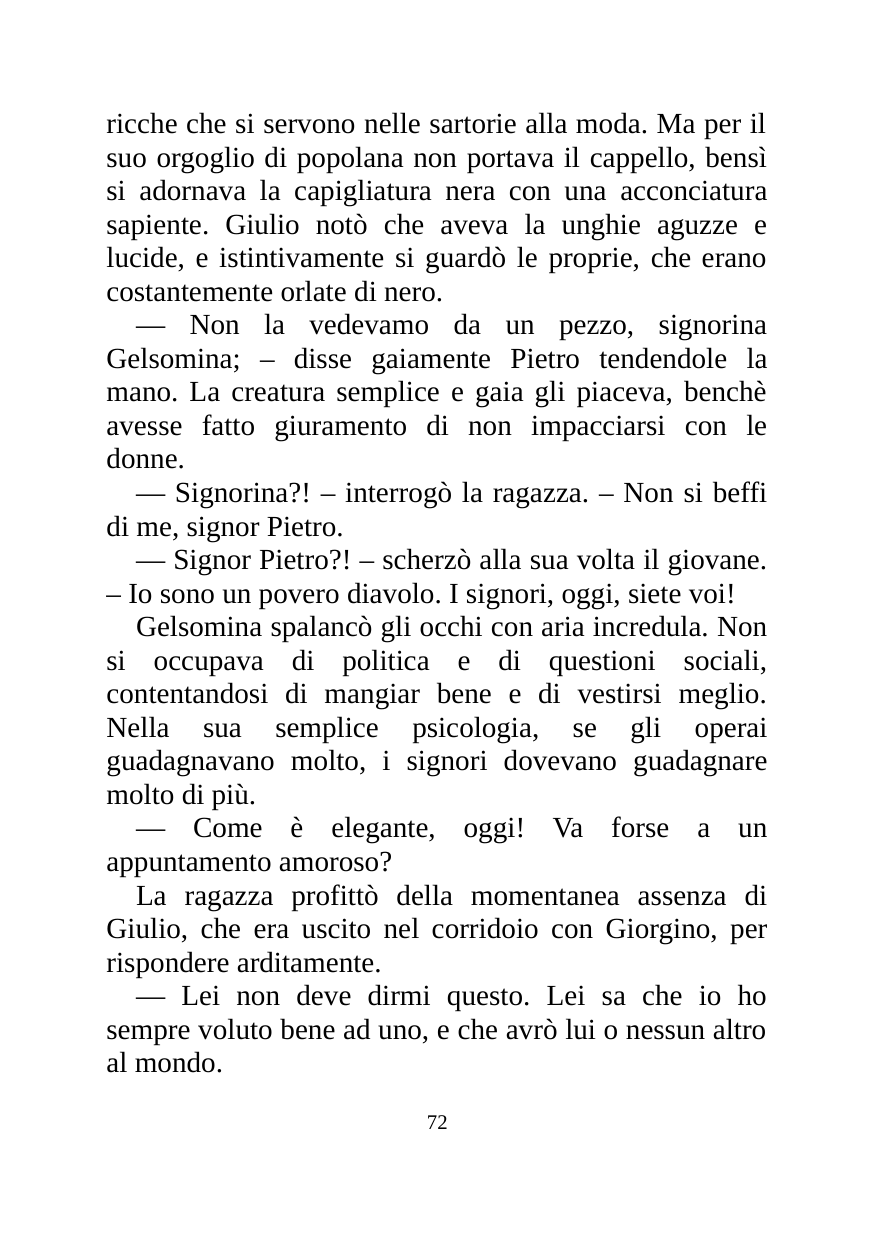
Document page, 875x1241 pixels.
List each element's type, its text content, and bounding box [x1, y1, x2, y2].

text La ragazza profittò della momentanea assenza di Giulio, che era uscito nel corridoio con Giorgino, per rispondere arditamente. [106, 878, 768, 978]
text — Non la vedevamo da un pezzo, signorina Gelsomina; – disse gaiamente Pietro tendendole la mano. La creatura semplice e gaia gli piaceva, benchè avesse fatto giuramento di non impacciarsi con le donne. [106, 307, 768, 475]
text — Come è elegante, oggi! Va forse a un appuntamento amoroso? [106, 811, 768, 878]
text — Signor Pietro?! – scherzò alla sua volta il giovane. – Io sono un povero diavolo. I signori, oggi, siete voi! [106, 542, 768, 609]
text — Signorina?! – interrogò la ragazza. – Non si beffi di me, signor Pietro. [106, 475, 768, 542]
text — Lei non deve dirmi questo. Lei sa che io ho sempre voluto bene ad uno, e che avrò lui o nessun altro al mondo. [106, 978, 768, 1079]
text Gelsomina spalancò gli occhi con aria incredula. Non si occupava di politica e di questioni sociali, contentandosi di mangiar bene e di vestirsi meglio. Nella sua semplice psicologia, se gli operai guadagnavano molto, i signori dovevano guadagnare molto di più. [106, 609, 768, 811]
text ricche che si servono nelle sartorie alla moda. Ma per il suo orgoglio di popolana non portava il cappello, bensì si adornava la capigliatura nera con una acconciatura sapiente. Giulio notò che aveva la unghie aguzze e lucide, e istintivamente si guardò le proprie, che erano costantemente orlate di nero. [106, 106, 768, 307]
